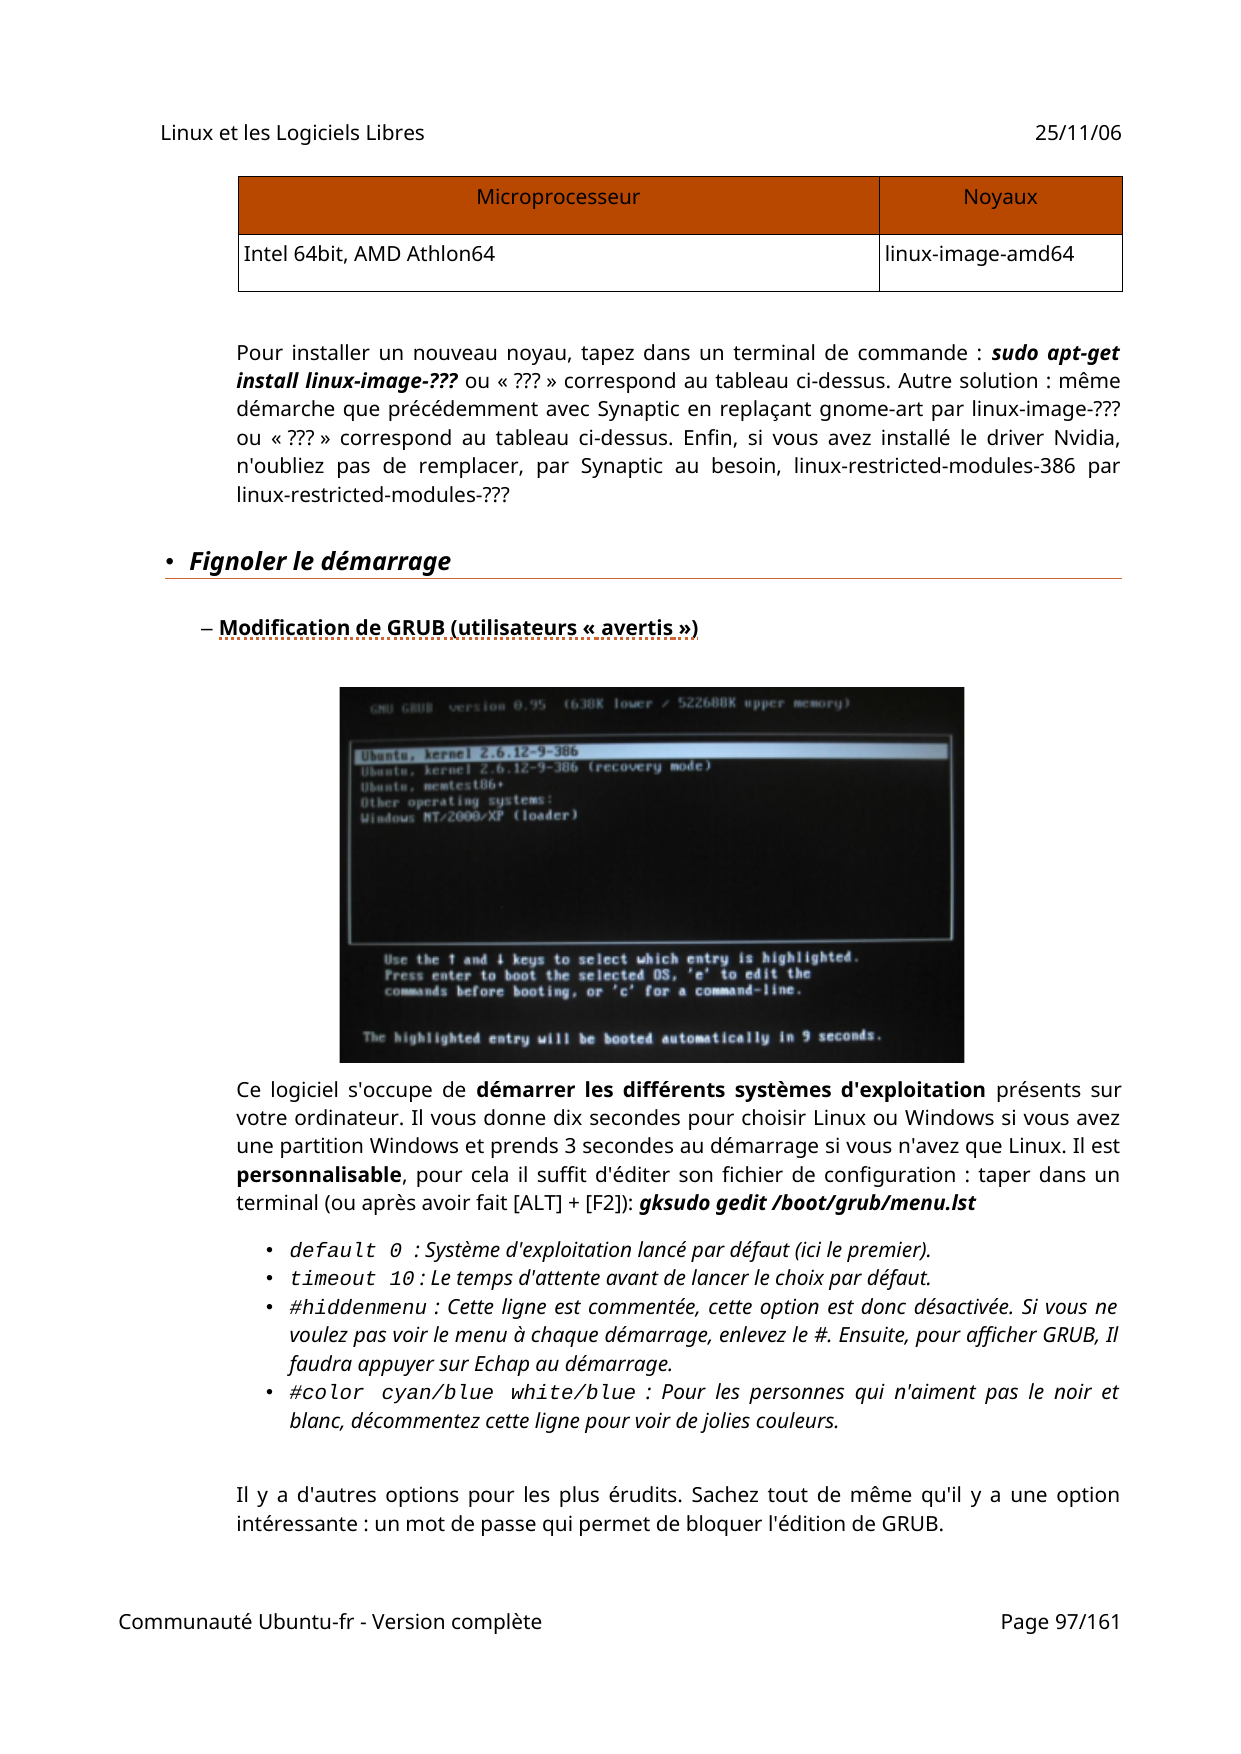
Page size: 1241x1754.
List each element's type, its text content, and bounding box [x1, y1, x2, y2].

subtitle Modification de GRUB (utilisateurs « avertis ») [201, 613, 1122, 642]
subtitle Fignoler le démarrage [165, 544, 1122, 578]
text Il y a d'autres options pour les plus érudits. Sachez tout de même qu'il y a une option intéressante : un mot de passe qui permet de bloquer l'édition de GRUB. [236, 1480, 1122, 1537]
list #color cyan/blue white/blue : Pour les personnes qui n'aiment pas le noir et blanc, décommentez cette ligne pour voir de jolies couleurs. [266, 1377, 1122, 1434]
list default 0 : Système d'exploitation lancé par défaut (ici le premier). [266, 1235, 1122, 1263]
table_cell Intel 64bit, AMD Athlon64 [239, 235, 879, 291]
table_header Noyaux [880, 177, 1122, 234]
list #hiddenmenu : Cette ligne est commentée, cette option est donc désactivée. Si vous ne voulez pas voir le menu à chaque démarrage, enlevez le #. Ensuite, pour afficher GRUB, Il faudra appuyer sur Echap au démarrage. [266, 1292, 1122, 1377]
table_cell linux-image-amd64 [880, 235, 1122, 291]
text Pour installer un nouveau noyau, tapez dans un terminal de commande : sudo apt-get install linux-image-??? ou « ??? » correspond au tableau ci-dessus. Autre solution : même démarche que précédemment avec Synaptic en replaçant gnome-art par linux-image-??? ou « ??? » correspond au tableau ci-dessus. Enfin, si vous avez installé le driver Nvidia, n'oubliez pas de remplacer, par Synaptic au besoin, linux-restricted-modules-386 par linux-restricted-modules-??? [236, 338, 1122, 508]
text Ce logiciel s'occupe de démarrer les différents systèmes d'exploitation présents sur votre ordinateur. Il vous donne dix secondes pour choisir Linux ou Windows si vous avez une partition Windows et prends 3 secondes au démarrage si vous n'avez que Linux. Il est personnalisable, pour cela il suffit d'éditer son fichier de configuration : taper dans un terminal (ou après avoir fait [ALT] + [F2]): gksudo gedit /boot/grub/menu.lst [236, 1075, 1122, 1217]
picture [339, 687, 965, 1063]
list timeout 10 : Le temps d'attente avant de lancer le choix par défaut. [266, 1263, 1122, 1292]
table_header Microprocesseur [239, 177, 879, 234]
